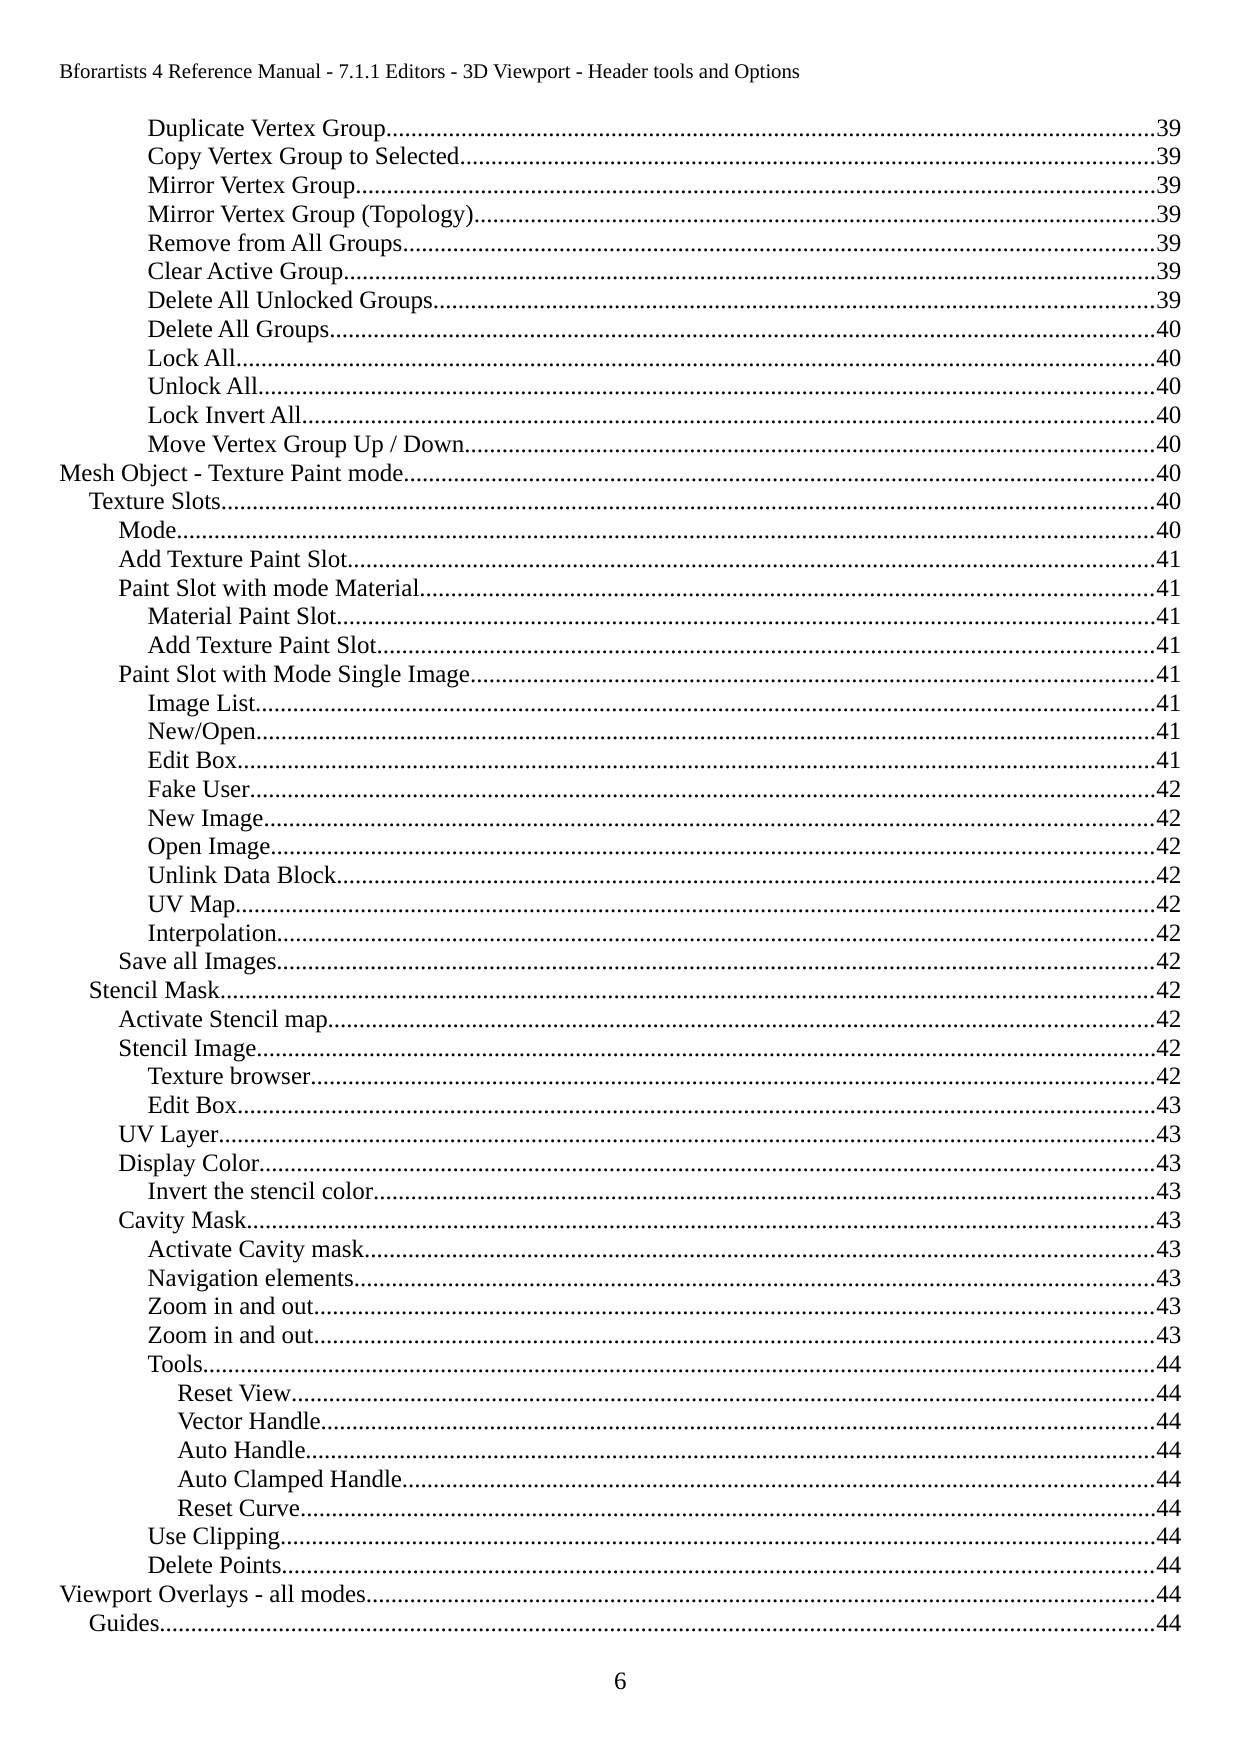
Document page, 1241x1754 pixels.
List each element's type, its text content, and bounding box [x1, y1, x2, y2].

text Stencil Mask 42 [88, 975, 1181, 1004]
text Paint Slot with Mode Single Image 41 [118, 659, 1181, 688]
text Add Texture Paint Slot 41 [118, 544, 1181, 573]
text Navigation elements 43 [147, 1263, 1181, 1291]
text Mode 40 [118, 515, 1181, 544]
text Delete Points 44 [147, 1550, 1181, 1579]
text UV Layer 43 [118, 1119, 1181, 1148]
text Mirror Vertex Group 39 [147, 170, 1181, 199]
text Display Color 43 [118, 1148, 1181, 1176]
text Edit Box 41 [147, 745, 1181, 774]
text UV Map 42 [147, 889, 1181, 918]
text New/Open 41 [147, 716, 1181, 745]
text Add Texture Paint Slot 41 [147, 630, 1181, 659]
text Material Paint Slot 41 [147, 601, 1181, 630]
text Tools 44 [147, 1349, 1181, 1378]
text Zoom in and out 43 [147, 1291, 1181, 1320]
text Delete All Unlocked Groups 39 [147, 285, 1181, 314]
text Reset Curve 44 [177, 1493, 1181, 1521]
text Lock All 40 [147, 343, 1181, 371]
text Move Vertex Group Up / Down 40 [147, 429, 1181, 458]
text Texture browser 42 [147, 1061, 1181, 1090]
text Copy Vertex Group to Selected 39 [147, 141, 1181, 170]
text Duplicate Vertex Group 39 [147, 113, 1181, 141]
text Vector Handle 44 [177, 1406, 1181, 1435]
text Zoom in and out 43 [147, 1320, 1181, 1349]
text Save all Images 42 [118, 946, 1181, 975]
text Viewport Overlays - all modes 44 [59, 1579, 1181, 1608]
text Auto Handle 44 [177, 1435, 1181, 1464]
text Unlock All 40 [147, 371, 1181, 400]
text Paint Slot with mode Material 41 [118, 573, 1181, 601]
text Cavity Mask 43 [118, 1205, 1181, 1234]
text Clear Active Group 39 [147, 256, 1181, 285]
text Edit Box 43 [147, 1090, 1181, 1119]
text Mesh Object - Texture Paint mode 40 [59, 458, 1181, 486]
text Invert the stencil color 43 [147, 1176, 1181, 1205]
text Use Clipping 44 [147, 1521, 1181, 1550]
text Texture Slots 40 [88, 486, 1181, 515]
text Activate Cavity mask 43 [147, 1234, 1181, 1263]
text Lock Invert All 40 [147, 400, 1181, 429]
text Delete All Groups 40 [147, 314, 1181, 343]
text Stencil Image 42 [118, 1033, 1181, 1061]
text Open Image 42 [147, 831, 1181, 860]
text Guides 44 [88, 1608, 1181, 1636]
text Mirror Vertex Group (Topology) 39 [147, 199, 1181, 228]
text Image List 41 [147, 688, 1181, 716]
text Fake User 42 [147, 774, 1181, 803]
text Remove from All Groups 39 [147, 228, 1181, 256]
text Unlink Data Block 42 [147, 860, 1181, 889]
text Interpolation 42 [147, 918, 1181, 946]
text Activate Stencil map 42 [118, 1004, 1181, 1033]
text Reset View 44 [177, 1378, 1181, 1406]
text Auto Clamped Handle 44 [177, 1464, 1181, 1493]
text New Image 42 [147, 803, 1181, 831]
